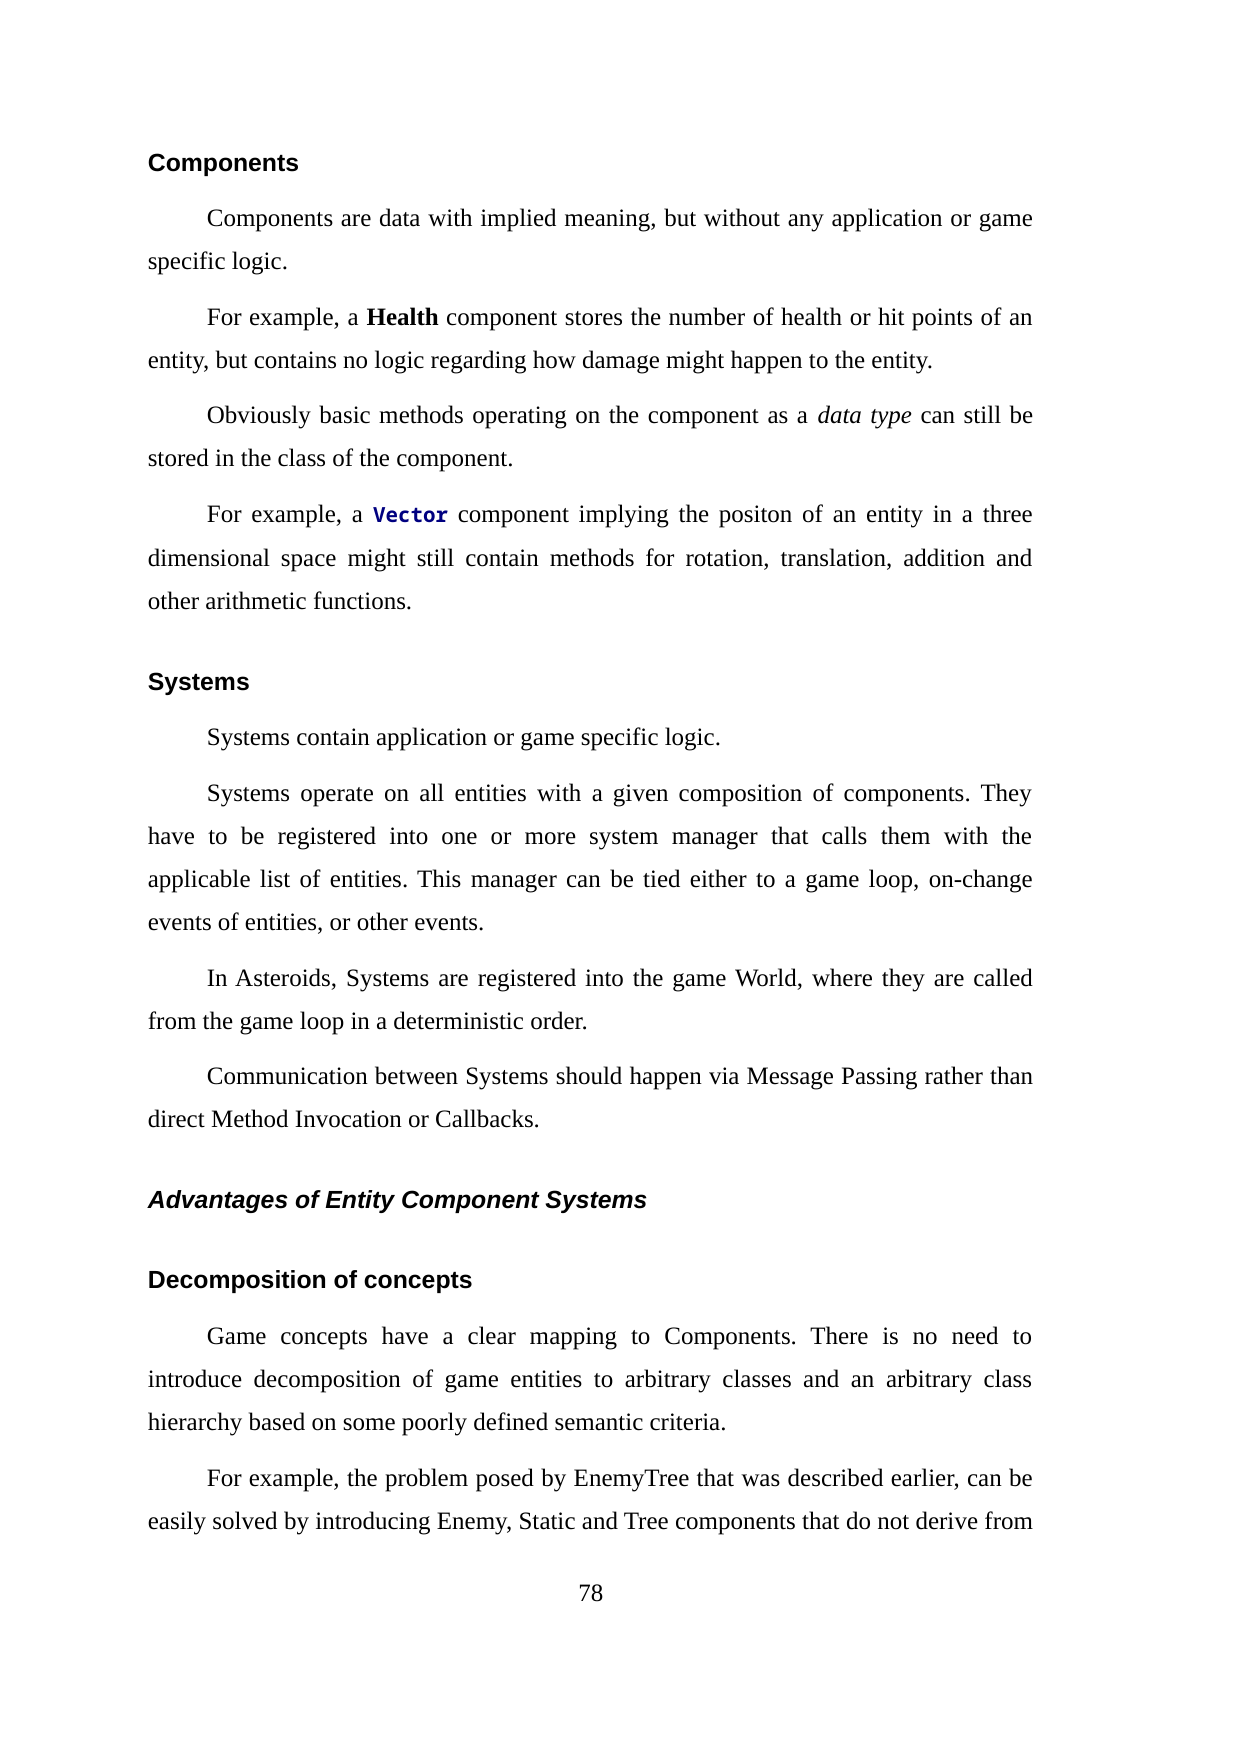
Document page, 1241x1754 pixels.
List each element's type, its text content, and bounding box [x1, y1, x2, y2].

subtitle Advantages of Entity Component Systems [148, 1185, 1033, 1214]
text Systems contain application or game specific logic. [148, 722, 1033, 751]
subtitle Systems [148, 667, 1033, 695]
text For example, a Health component stores the number of health or hit points of an entity, but contains no logic regarding how damage might happen to the entity. [148, 302, 1033, 373]
text Game concepts have a clear mapping to Components. There is no need to introduce decomposition of game entities to arbitrary classes and an arbitrary class hierarchy based on some poorly defined semantic criteria. [148, 1321, 1033, 1436]
text Systems operate on all entities with a given composition of components. They have to be registered into one or more system manager that calls them with the applicable list of entities. This manager can be tied either to a game loop, on-change events of entities, or other events. [148, 778, 1033, 936]
text Components are data with implied meaning, but without any application or game specific logic. [148, 203, 1033, 275]
text For example, the problem posed by EnemyTree that was described earlier, can be easily solved by introducing Enemy, Static and Tree components that do not derive from [148, 1463, 1033, 1534]
text Communication between Systems should happen via Message Passing rather than direct Method Invocation or Callbacks. [148, 1061, 1033, 1133]
text For example, a Vector component implying the positon of an entity in a three dimensional space might still contain methods for rotation, translation, addition and other arithmetic functions. [148, 499, 1033, 615]
text Obviously basic methods operating on the component as a data type can still be stored in the class of the component. [148, 400, 1033, 472]
text In Asteroids, Systems are registered into the game World, where they are called from the game loop in a deterministic order. [148, 963, 1033, 1034]
subtitle Components [148, 148, 1033, 176]
subtitle Decomposition of concepts [148, 1266, 1033, 1294]
